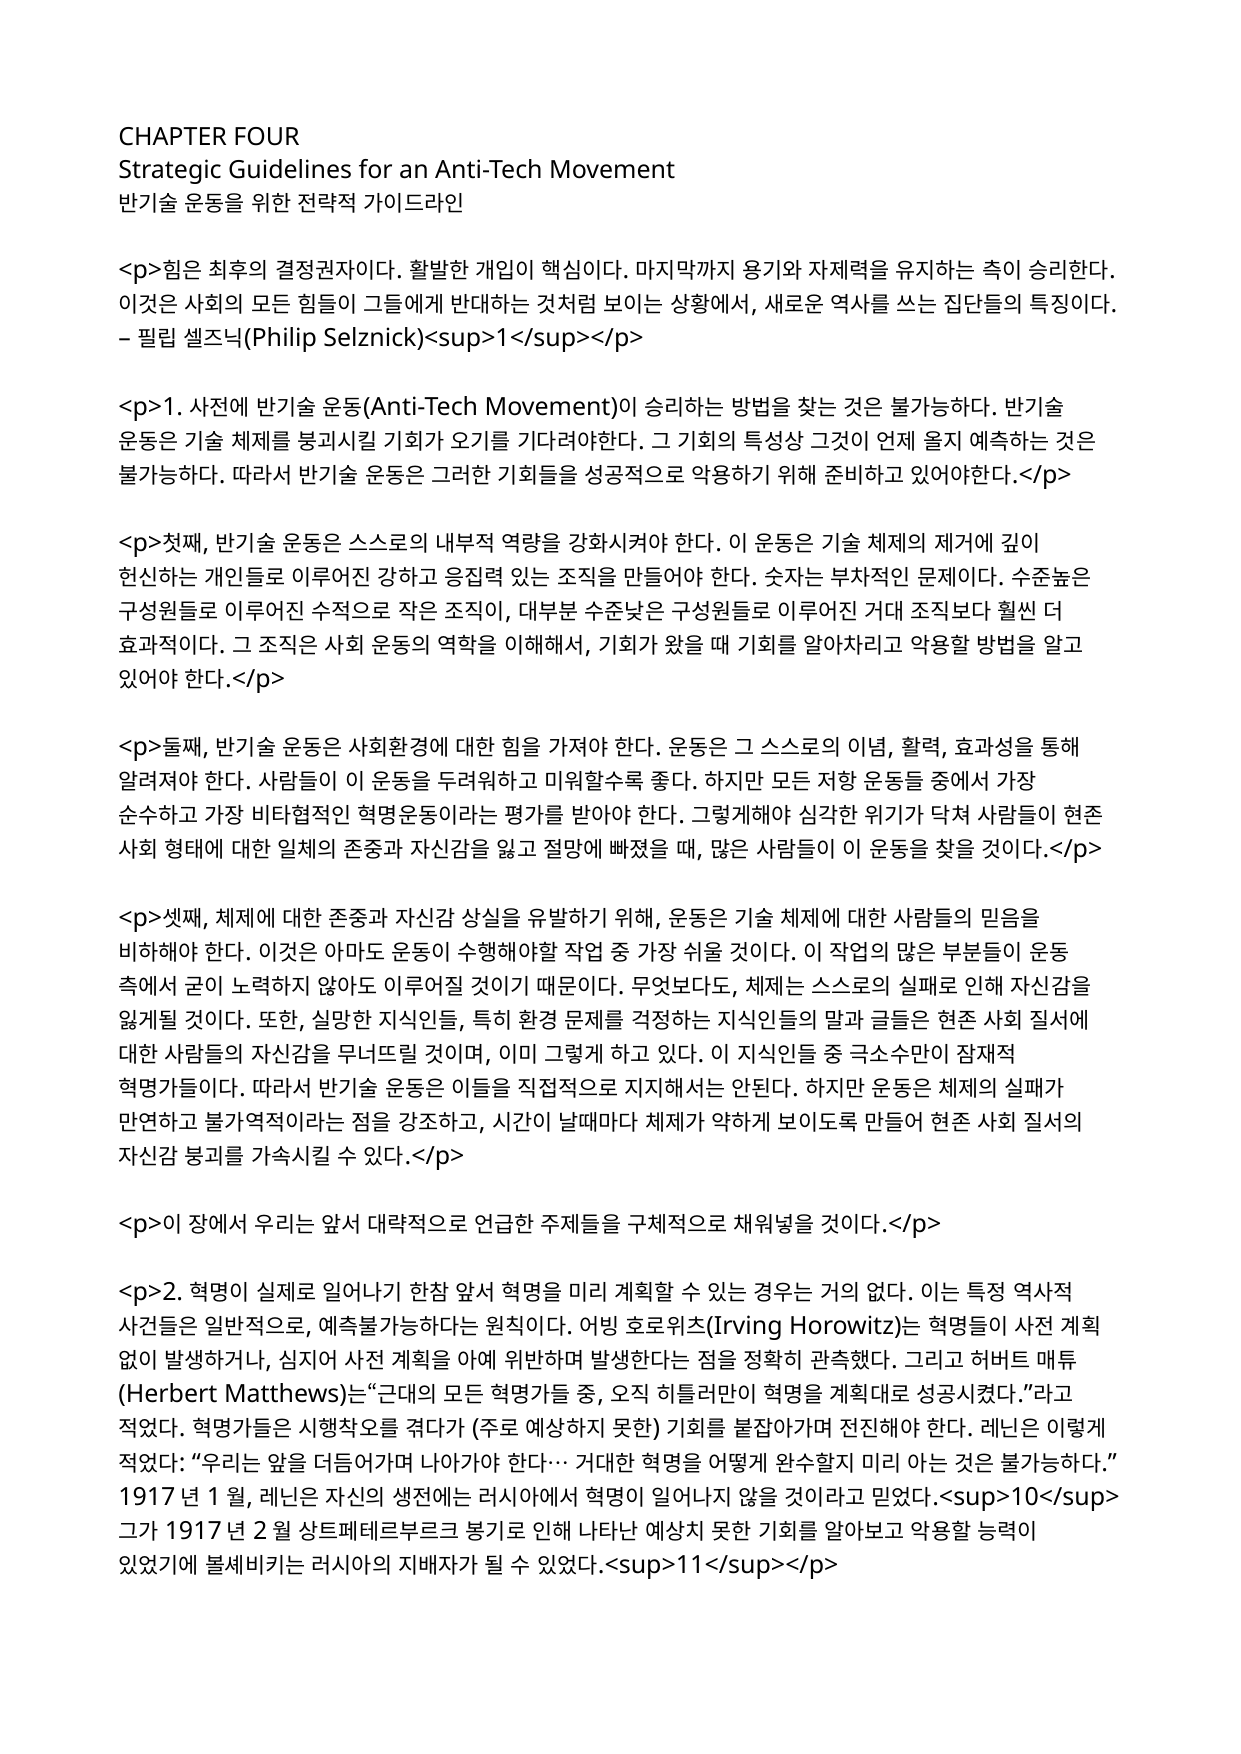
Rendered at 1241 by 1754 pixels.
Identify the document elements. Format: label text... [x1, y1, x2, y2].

text <p>이 장에서 우리는 앞서 대략적으로 언급한 주제들을 구체적으로 채워넣을 것이다.</p> [118, 1206, 1122, 1240]
text <p>힘은 최후의 결정권자이다. 활발한 개입이 핵심이다. 마지막까지 용기와 자제력을 유지하는 측이 승리한다. 이것은 사회의 모든 힘들이 그들에게 반대하는 것처럼 보이는 상황에서, 새로운 역사를 쓰는 집단들의 특징이다. – 필립 셀즈닉(Philip Selznick)<sup>1</sup></p> [118, 252, 1122, 354]
text <p>셋째, 체제에 대한 존중과 자신감 상실을 유발하기 위해, 운동은 기술 체제에 대한 사람들의 믿음을 비하해야 한다. 이것은 아마도 운동이 수행해야할 작업 중 가장 쉬울 것이다. 이 작업의 많은 부분들이 운동 측에서 굳이 노력하지 않아도 이루어질 것이기 때문이다. 무엇보다도, 체제는 스스로의 실패로 인해 자신감을 잃게될 것이다. 또한, 실망한 지식인들, 특히 환경 문제를 걱정하는 지식인들의 말과 글들은 현존 사회 질서에 대한 사람들의 자신감을 무너뜨릴 것이며, 이미 그렇게 하고 있다. 이 지식인들 중 극소수만이 잠재적 혁명가들이다. 따라서 반기술 운동은 이들을 직접적으로 지지해서는 안된다. 하지만 운동은 체제의 실패가 만연하고 불가역적이라는 점을 강조하고, 시간이 날때마다 체제가 약하게 보이도록 만들어 현존 사회 질서의 자신감 붕괴를 가속시킬 수 있다.</p> [118, 899, 1122, 1172]
text CHAPTER FOUR [118, 118, 1122, 152]
text <p>첫째, 반기술 운동은 스스로의 내부적 역량을 강화시켜야 한다. 이 운동은 기술 체제의 제거에 깊이 헌신하는 개인들로 이루어진 강하고 응집력 있는 조직을 만들어야 한다. 숫자는 부차적인 문제이다. 수준높은 구성원들로 이루어진 수적으로 작은 조직이, 대부분 수준낮은 구성원들로 이루어진 거대 조직보다 훨씬 더 효과적이다. 그 조직은 사회 운동의 역학을 이해해서, 기회가 왔을 때 기회를 알아차리고 악용할 방법을 알고 있어야 한다.</p> [118, 524, 1122, 695]
text <p>1. 사전에 반기술 운동(Anti-Tech Movement)이 승리하는 방법을 찾는 것은 불가능하다. 반기술 운동은 기술 체제를 붕괴시킬 기회가 오기를 기다려야한다. 그 기회의 특성상 그것이 언제 올지 예측하는 것은 불가능하다. 따라서 반기술 운동은 그러한 기회들을 성공적으로 악용하기 위해 준비하고 있어야한다.</p> [118, 388, 1122, 490]
text <p>2. 혁명이 실제로 일어나기 한참 앞서 혁명을 미리 계획할 수 있는 경우는 거의 없다. 이는 특정 역사적 사건들은 일반적으로, 예측불가능하다는 원칙이다. 어빙 호로위츠(Irving Horowitz)는 혁명들이 사전 계획 없이 발생하거나, 심지어 사전 계획을 아예 위반하며 발생한다는 점을 정확히 관측했다. 그리고 허버트 매튜(Herbert Matthews)는“근대의 모든 혁명가들 중, 오직 히틀러만이 혁명을 계획대로 성공시켰다.”라고 적었다. 혁명가들은 시행착오를 겪다가 (주로 예상하지 못한) 기회를 붙잡아가며 전진해야 한다. 레닌은 이렇게 적었다: “우리는 앞을 더듬어가며 나아가야 한다… 거대한 혁명을 어떻게 완수할지 미리 아는 것은 불가능하다.” 1917년 1월, 레닌은 자신의 생전에는 러시아에서 혁명이 일어나지 않을 것이라고 믿었다.<sup>10</sup> 그가 1917년 2월 상트페테르부르크 봉기로 인해 나타난 예상치 못한 기회를 알아보고 악용할 능력이 있었기에 볼셰비키는 러시아의 지배자가 될 수 있었다.<sup>11</sup></p> [118, 1274, 1122, 1580]
text 반기술 운동을 위한 전략적 가이드라인 [118, 186, 1122, 218]
text <p>둘째, 반기술 운동은 사회환경에 대한 힘을 가져야 한다. 운동은 그 스스로의 이념, 활력, 효과성을 통해 알려져야 한다. 사람들이 이 운동을 두려워하고 미워할수록 좋다. 하지만 모든 저항 운동들 중에서 가장 순수하고 가장 비타협적인 혁명운동이라는 평가를 받아야 한다. 그렇게해야 심각한 위기가 닥쳐 사람들이 현존 사회 형태에 대한 일체의 존중과 자신감을 잃고 절망에 빠졌을 때, 많은 사람들이 이 운동을 찾을 것이다.</p> [118, 729, 1122, 865]
text Strategic Guidelines for an Anti-Tech Movement [118, 152, 1122, 186]
